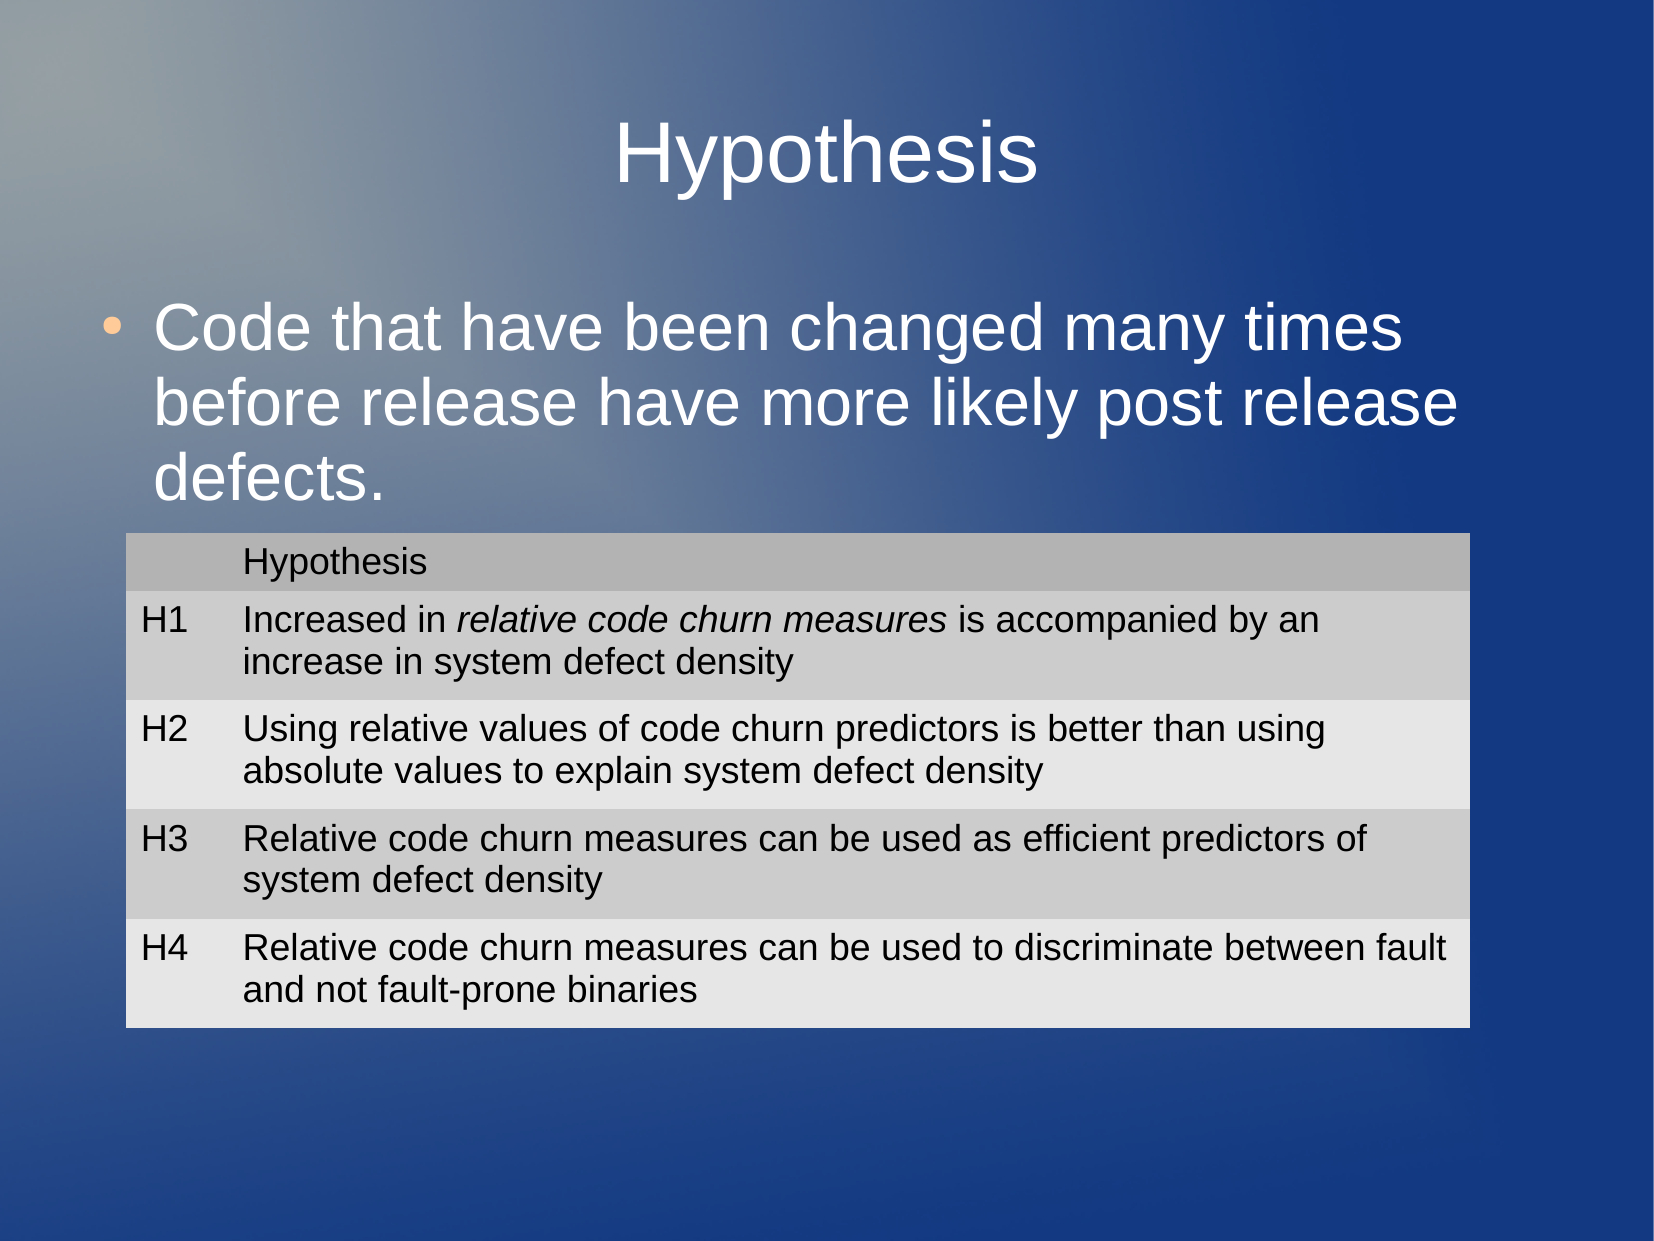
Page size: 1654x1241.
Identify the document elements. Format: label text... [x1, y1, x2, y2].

table_header [126, 533, 228, 591]
table_cell H4 [126, 919, 228, 1028]
list Code that have been changed many times before release have more likely post release defects. [82, 290, 1571, 451]
table_cell Relative code churn measures can be used to discriminate between fault and not fault-prone binaries [228, 919, 1470, 1028]
table_cell H1 [126, 591, 228, 700]
table_header Hypothesis [228, 533, 1470, 591]
picture [0, 0, 1654, 1241]
table_cell H3 [126, 809, 228, 919]
table_cell Relative code churn measures can be used as efficient predictors of system defect density [228, 809, 1470, 919]
table_cell Using relative values of code churn predictors is better than using absolute values to explain system defect density [228, 700, 1470, 809]
title Hypothesis [82, 49, 1571, 257]
table_cell Increased in relative code churn measures is accompanied by an increase in system defect density [228, 591, 1470, 700]
table_cell H2 [126, 700, 228, 809]
